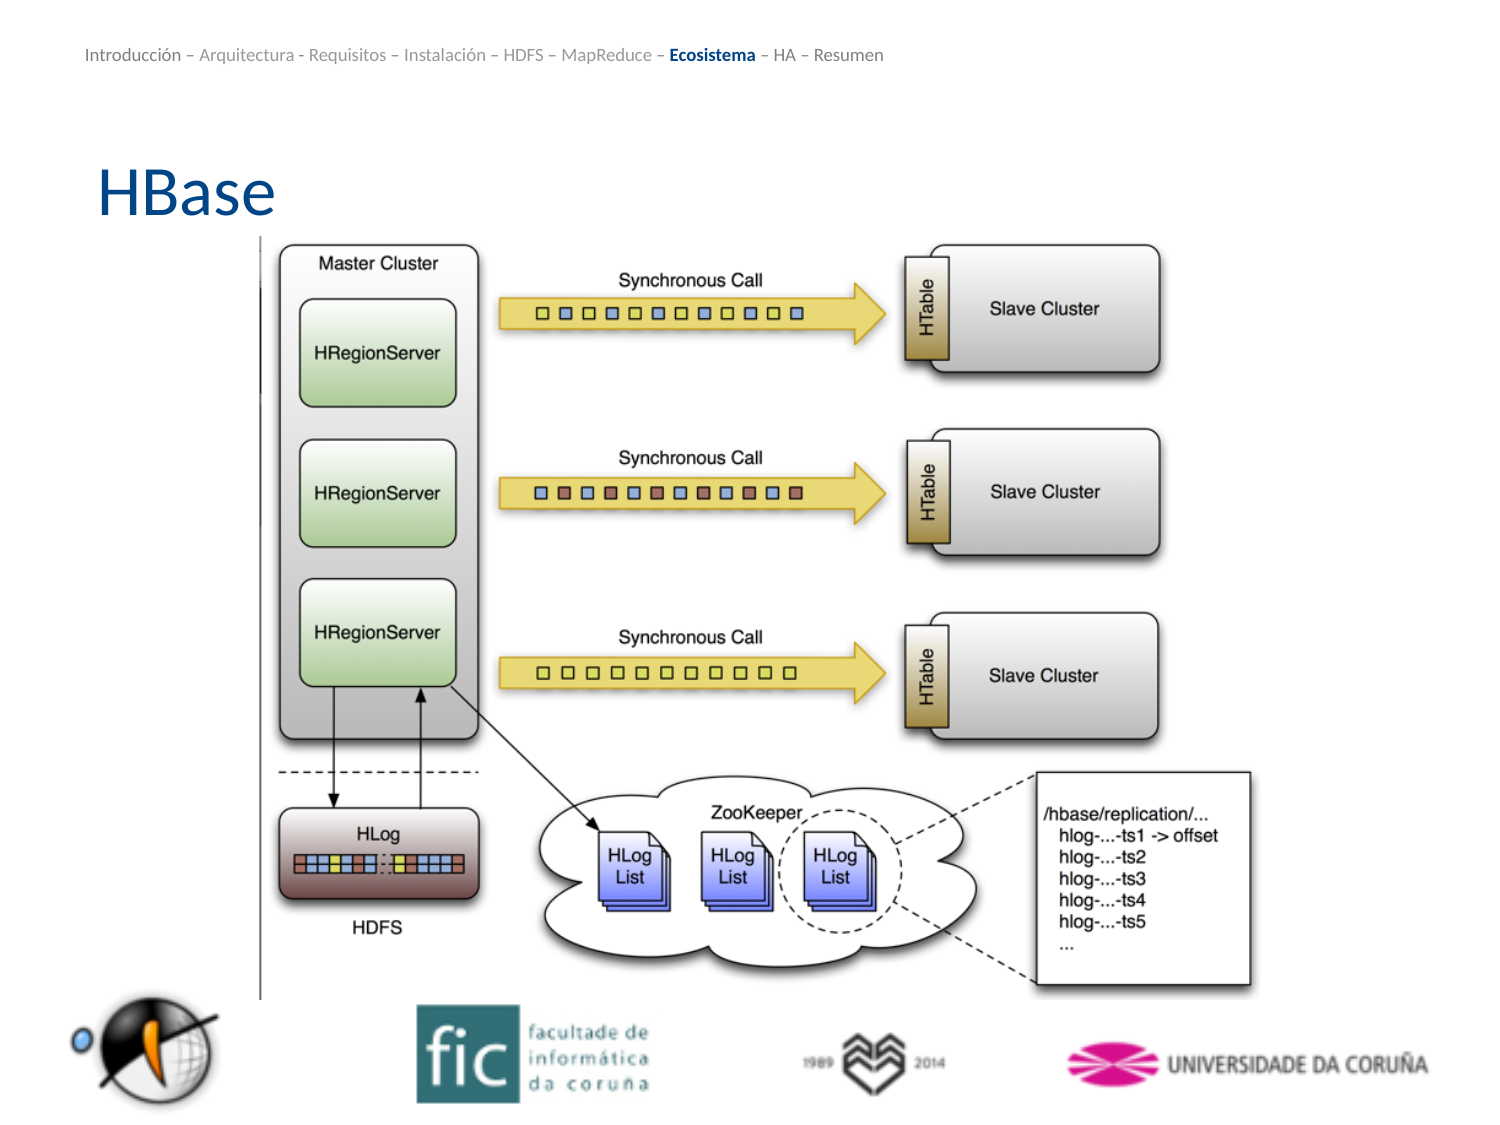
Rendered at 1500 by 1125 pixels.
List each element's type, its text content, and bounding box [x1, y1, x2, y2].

title HBase [82, 93, 1432, 282]
picture [0, 0, 1500, 1125]
text_box Introducción – Arquitectura - Requisitos – Instalación – HDFS – MapReduce – Ecosistema – HA – Resumen [70, 35, 1429, 73]
